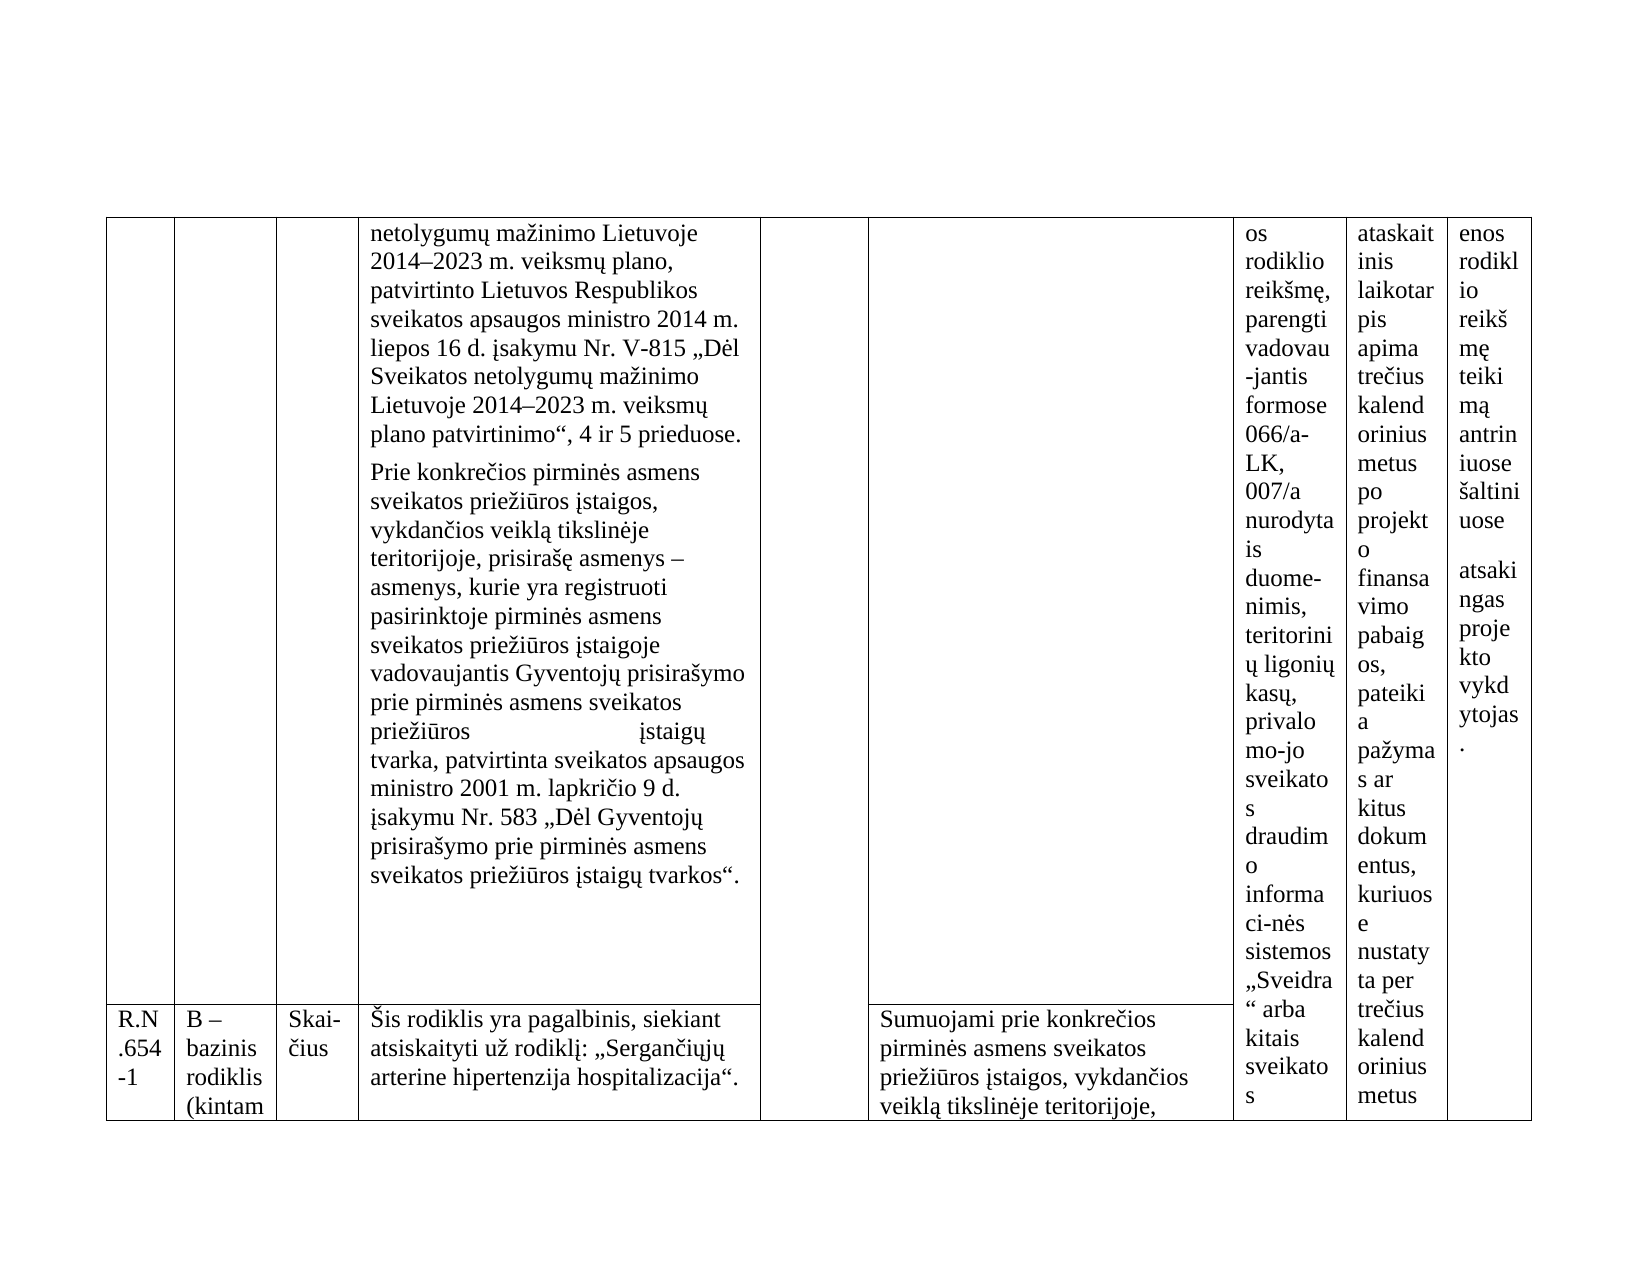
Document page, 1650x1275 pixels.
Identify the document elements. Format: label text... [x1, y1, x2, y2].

table_cell Šis rodiklis yra pagalbinis, siekiant atsiskaityti už rodiklį: „Sergančiųjų arterine hipertenzija hospitalizacija“. [359, 1005, 760, 1119]
table_cell ataskaitinis laikotarpis apima trečius kalendorinius metus po projekto finansavimo pabaigos, pateikia pažymas ar kitus dokumentus, kuriuose nustatyta per trečius kalendorinius metus [1347, 218, 1447, 1119]
table_cell R.N.654 -1 [107, 1005, 174, 1119]
table_cell [869, 218, 1233, 1003]
table_cell [107, 218, 174, 1003]
table_cell Skai-čius [277, 1005, 358, 1119]
table_cell netolygumų mažinimo Lietuvoje 2014–2023 m. veiksmų plano, patvirtinto Lietuvos Respublikos sveikatos apsaugos ministro 2014 m. liepos 16 d. įsakymu Nr. V-815 „Dėl Sveikatos netolygumų mažinimo Lietuvoje 2014–2023 m. veiksmų plano patvirtinimo“, 4 ir 5 prieduose. Prie konkrečios pirminės asmens sveikatos priežiūros įstaigos, vykdančios veiklą tikslinėje teritorijoje, prisirašę asmenys – asmenys, kurie yra registruoti pasirinktoje pirminės asmens sveikatos priežiūros įstaigoje vadovaujantis Gyventojų prisirašymo prie pirminės asmens sveikatos priežiūros įstaigų tvarka, patvirtinta sveikatos apsaugos ministro 2001 m. lapkričio 9 d. įsakymu Nr. 583 „Dėl Gyventojų prisirašymo prie pirminės asmens sveikatos priežiūros įstaigų tvarkos“. [359, 218, 760, 1003]
table_cell Sumuojami prie konkrečios pirminės asmens sveikatos priežiūros įstaigos, vykdančios veiklą tikslinėje teritorijoje, [869, 1005, 1233, 1119]
table_cell [761, 218, 868, 1119]
table_cell os rodiklio reikšmę, parengti vadovau-jantis formose 066/a-LK, 007/a nurodytais duome-nimis, teritorinių ligonių kasų, privalomo-jo sveikatos draudimo informaci-nės sistemos „Sveidra“ arba kitais sveikatos [1234, 218, 1346, 1119]
table_cell [277, 218, 358, 1003]
table_cell enos rodiklio reikšmę teikimą antriniuose šaltiniuose atsakingas projekto vykdytojas. [1448, 218, 1531, 1119]
table_cell [175, 218, 276, 1003]
table_cell B – bazinis rodiklis (kintam [175, 1005, 276, 1119]
